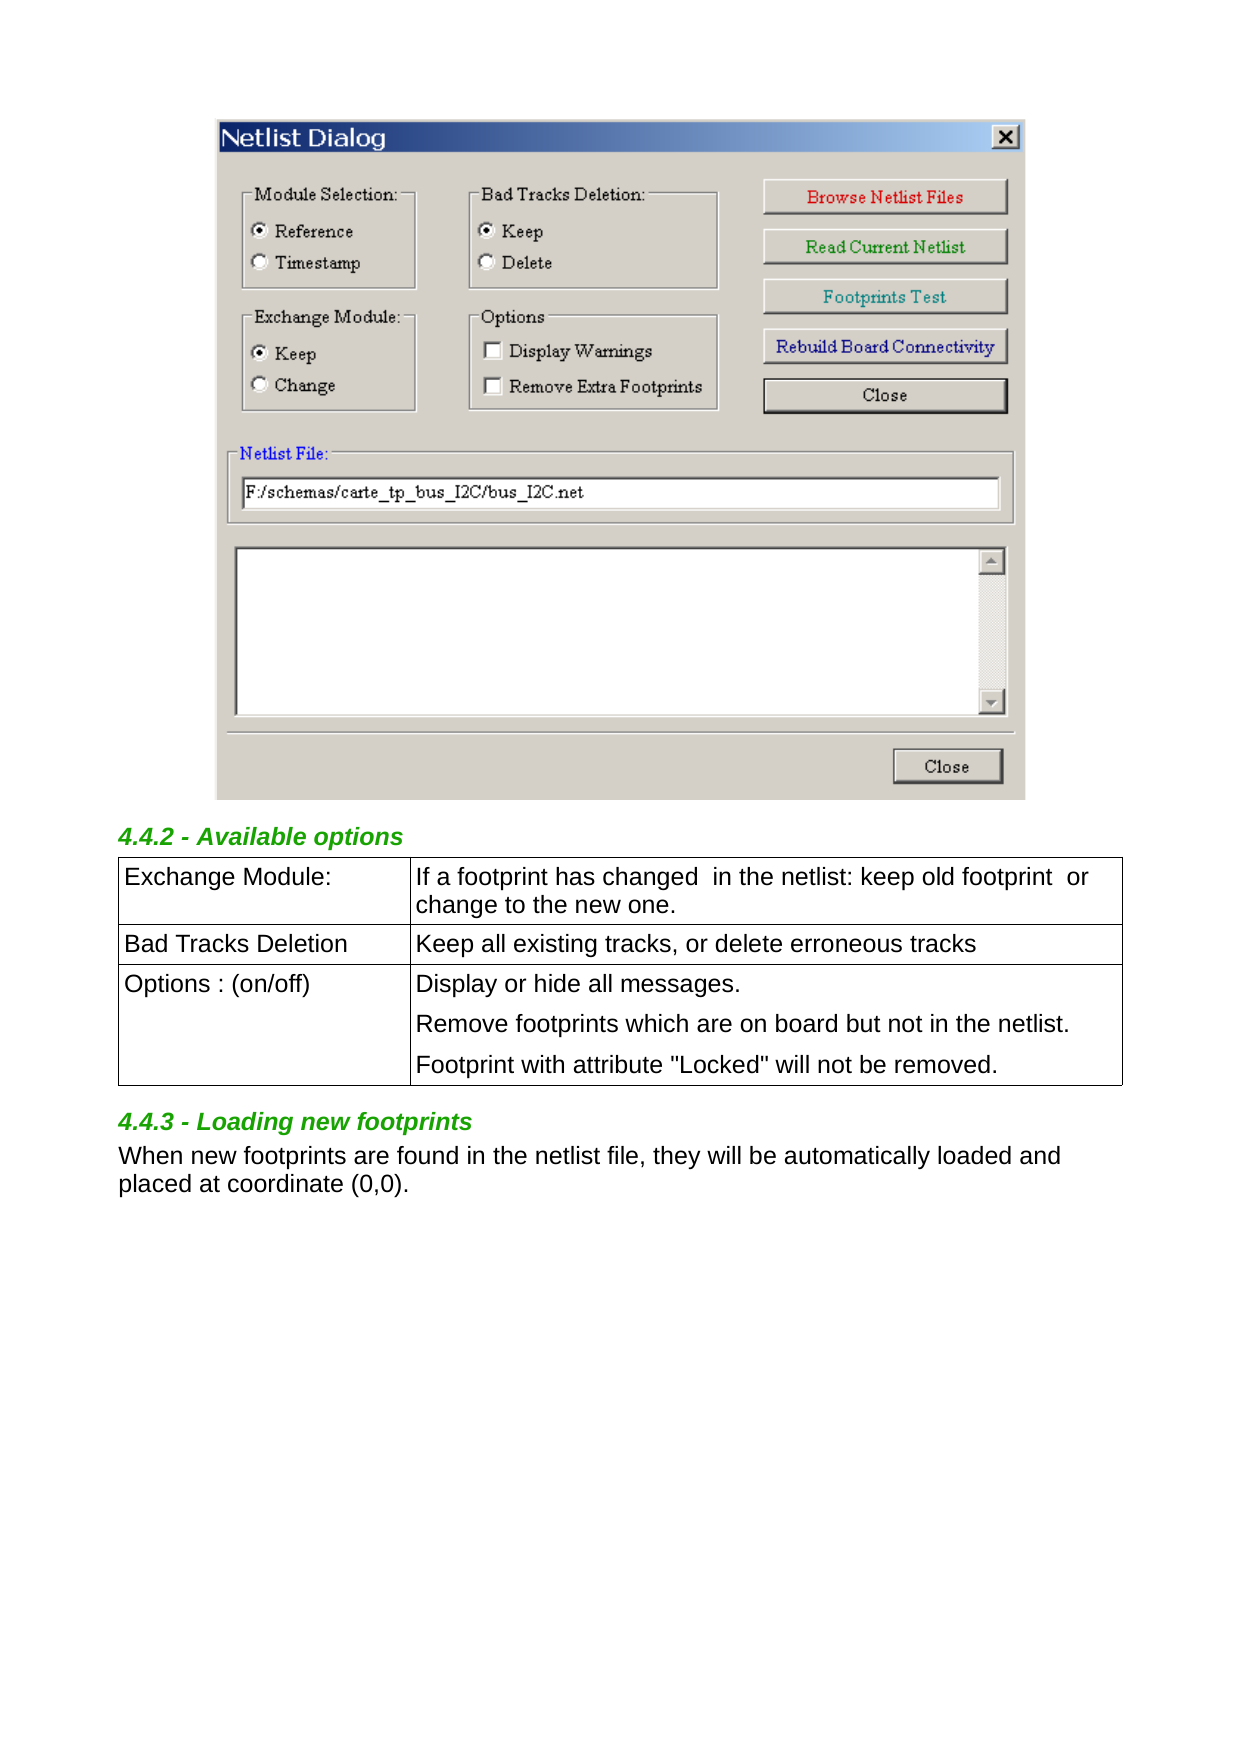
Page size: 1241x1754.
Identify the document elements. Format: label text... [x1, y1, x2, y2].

table_cell Keep all existing tracks, or delete erroneous tracks [411, 925, 1122, 964]
table_header Exchange Module: [119, 858, 410, 924]
subtitle Loading new footprints [118, 1108, 1122, 1136]
table_cell Options : (on/off) [119, 965, 410, 1084]
text When new footprints are found in the netlist file, they will be automatically loaded and placed at coordinate (0,0). [118, 1142, 1122, 1198]
table_header If a footprint has changed in the netlist: keep old footprint or change to the new one. [411, 858, 1122, 924]
table_cell Bad Tracks Deletion [119, 925, 410, 964]
table_cell Display or hide all messages. Remove footprints which are on board but not in the netlist. Footprint with attribute "Locked" will not be removed. [411, 965, 1122, 1084]
subtitle Available options [118, 822, 1122, 850]
picture [214, 118, 1026, 800]
